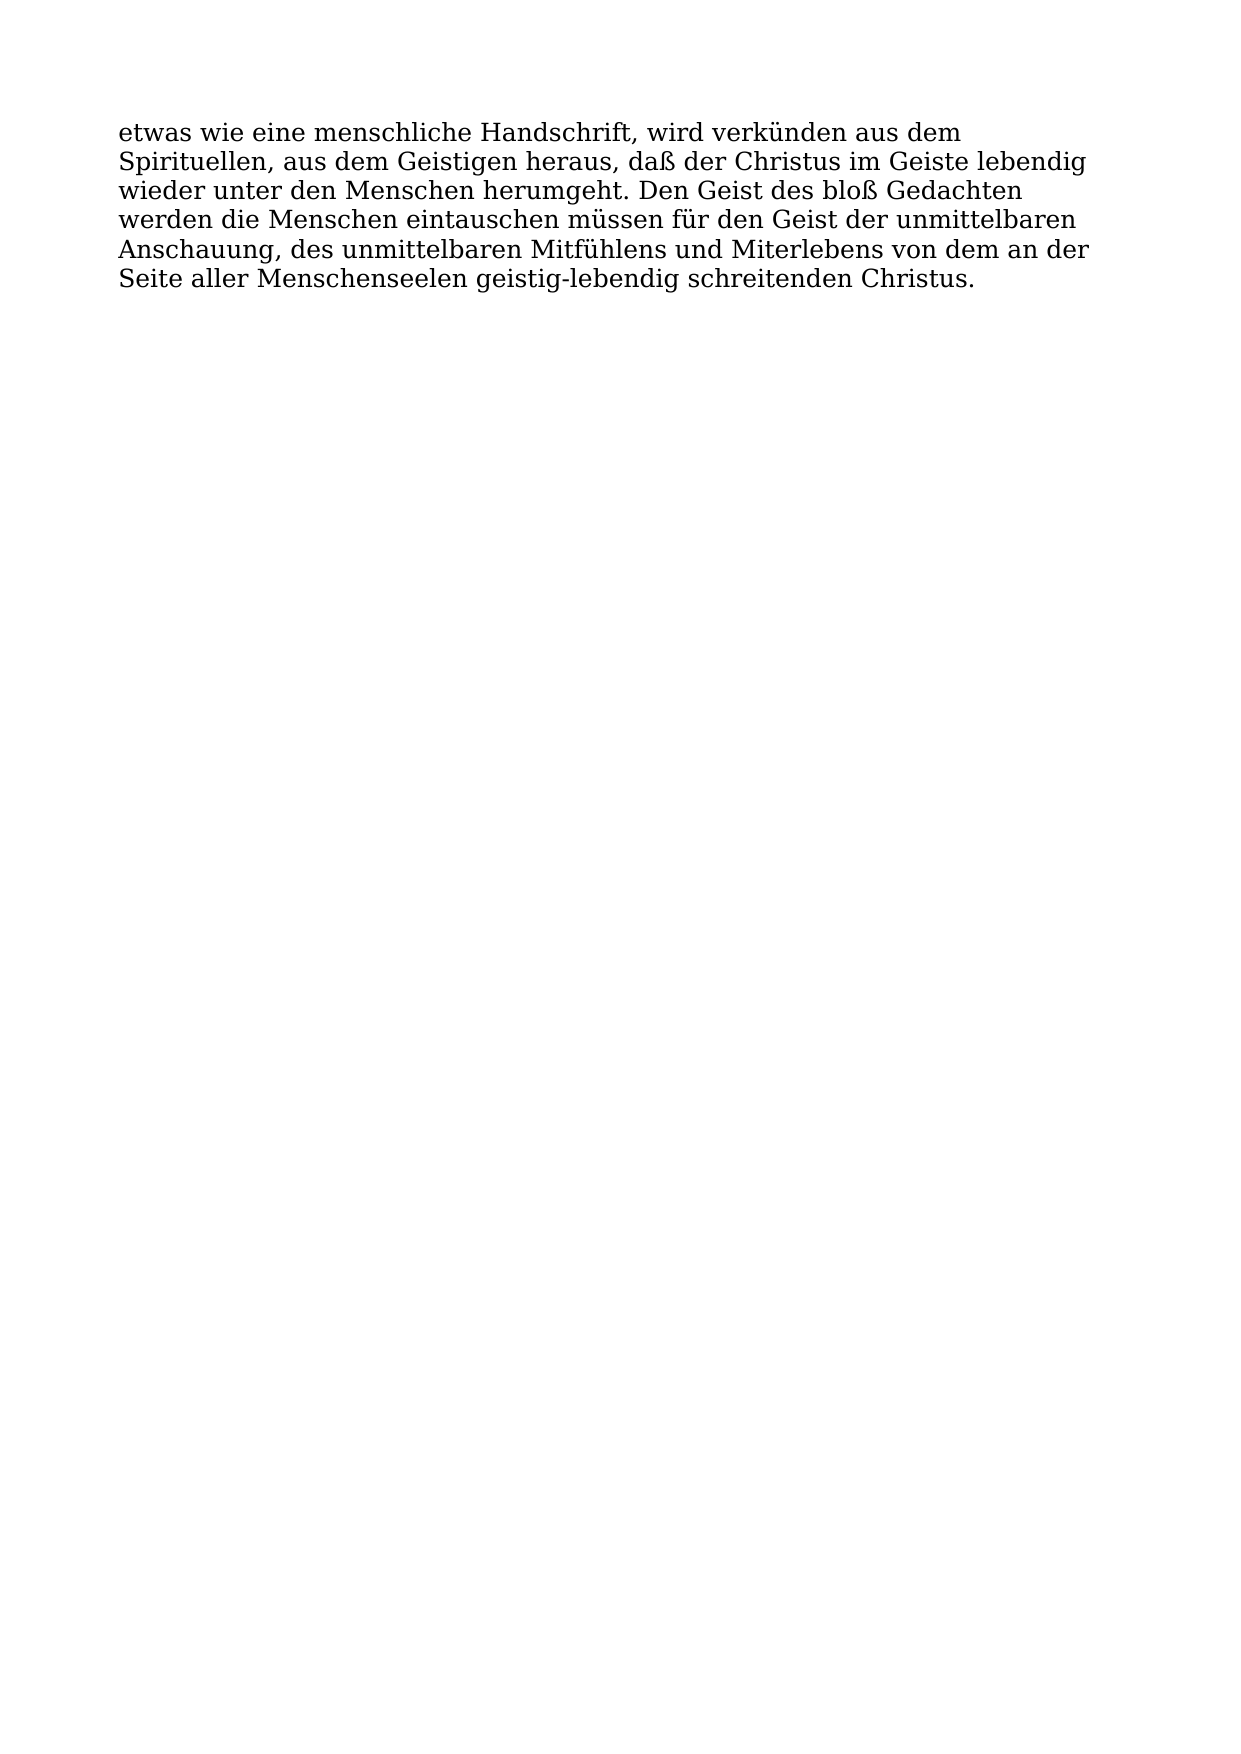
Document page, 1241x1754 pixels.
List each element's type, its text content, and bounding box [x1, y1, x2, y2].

text Spirituellen, aus dem Geistigen heraus, daß der Christus im Geiste lebendig [118, 147, 1122, 176]
text werden die Menschen eintauschen müssen für den Geist der unmittelbaren [118, 206, 1122, 235]
text etwas wie eine menschliche Handschrift, wird verkünden aus dem [118, 118, 1122, 147]
text wieder unter den Menschen herumgeht. Den Geist des bloß Gedachten [118, 176, 1122, 206]
text Seite aller Menschenseelen geistig-lebendig schreitenden Christus. [118, 264, 1122, 293]
text Anschauung, des unmittelbaren Mitfühlens und Miterlebens von dem an der [118, 235, 1122, 264]
